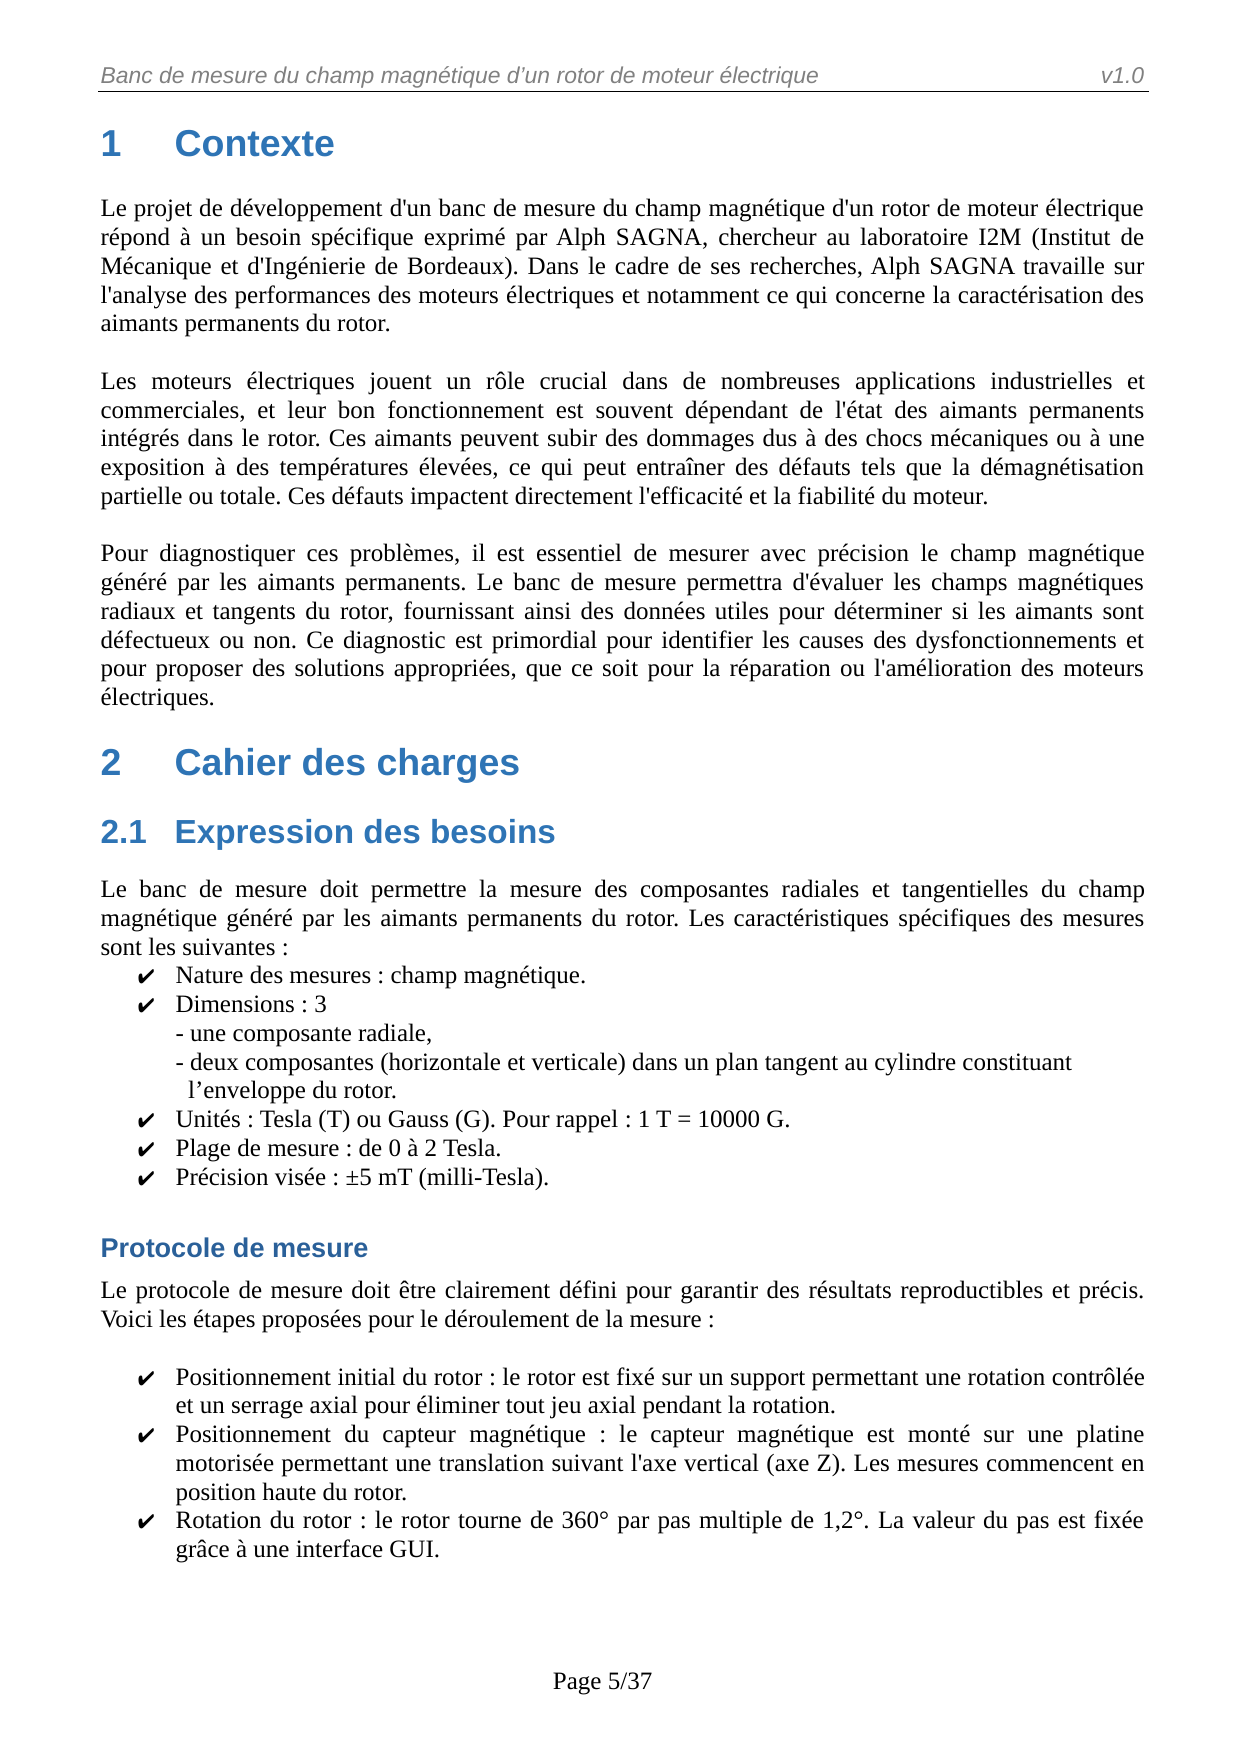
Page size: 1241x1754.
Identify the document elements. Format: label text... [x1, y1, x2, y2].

list Précision visée : ±5 mT (milli-Tesla). [138, 1162, 1146, 1191]
list Rotation du rotor : le rotor tourne de 360° par pas multiple de 1,2°. La valeur du pas est fixée grâce à une interface GUI. [138, 1506, 1146, 1563]
list Positionnement initial du rotor : le rotor est fixé sur un support permettant une rotation contrôlée et un serrage axial pour éliminer tout jeu axial pendant la rotation. [138, 1362, 1146, 1419]
list Nature des mesures : champ magnétique. [138, 961, 1146, 989]
subtitle Protocole de mesure [100, 1232, 1146, 1263]
text Le banc de mesure doit permettre la mesure des composantes radiales et tangentielles du champ magnétique généré par les aimants permanents du rotor. Les caractéristiques spécifiques des mesures sont les suivantes : [100, 874, 1146, 961]
subtitle Contexte [100, 121, 1146, 164]
text Le projet de développement d'un banc de mesure du champ magnétique d'un rotor de moteur électrique répond à un besoin spécifique exprimé par Alph SAGNA, chercheur au laboratoire I2M (Institut de Mécanique et d'Ingénierie de Bordeaux). Dans le cadre de ses recherches, Alph SAGNA travaille sur l'analyse des performances des moteurs électriques et notamment ce qui concerne la caractérisation des aimants permanents du rotor. [100, 193, 1146, 337]
list Dimensions : 3 - une composante radiale, - deux composantes (horizontale et verticale) dans un plan tangent au cylindre constituant l’enveloppe du rotor. [138, 989, 1146, 1104]
subtitle Cahier des charges [100, 740, 1146, 783]
list Positionnement du capteur magnétique : le capteur magnétique est monté sur une platine motorisée permettant une translation suivant l'axe vertical (axe Z). Les mesures commencent en position haute du rotor. [138, 1419, 1146, 1506]
list Plage de mesure : de 0 à 2 Tesla. [138, 1133, 1146, 1162]
text Le protocole de mesure doit être clairement défini pour garantir des résultats reproductibles et précis. Voici les étapes proposées pour le déroulement de la mesure : [100, 1276, 1146, 1333]
text Les moteurs électriques jouent un rôle crucial dans de nombreuses applications industrielles et commerciales, et leur bon fonctionnement est souvent dépendant de l'état des aimants permanents intégrés dans le rotor. Ces aimants peuvent subir des dommages dus à des chocs mécaniques ou à une exposition à des températures élevées, ce qui peut entraîner des défauts tels que la démagnétisation partielle ou totale. Ces défauts impactent directement l'efficacité et la fiabilité du moteur. [100, 366, 1146, 510]
text Pour diagnostiquer ces problèmes, il est essentiel de mesurer avec précision le champ magnétique généré par les aimants permanents. Le banc de mesure permettra d'évaluer les champs magnétiques radiaux et tangents du rotor, fournissant ainsi des données utiles pour déterminer si les aimants sont défectueux ou non. Ce diagnostic est primordial pour identifier les causes des dysfonctionnements et pour proposer des solutions appropriées, que ce soit pour la réparation ou l'amélioration des moteurs électriques. [100, 538, 1146, 711]
list Unités : Tesla (T) ou Gauss (G). Pour rappel : 1 T = 10000 G. [138, 1104, 1146, 1133]
subtitle Expression des besoins [100, 812, 1146, 851]
